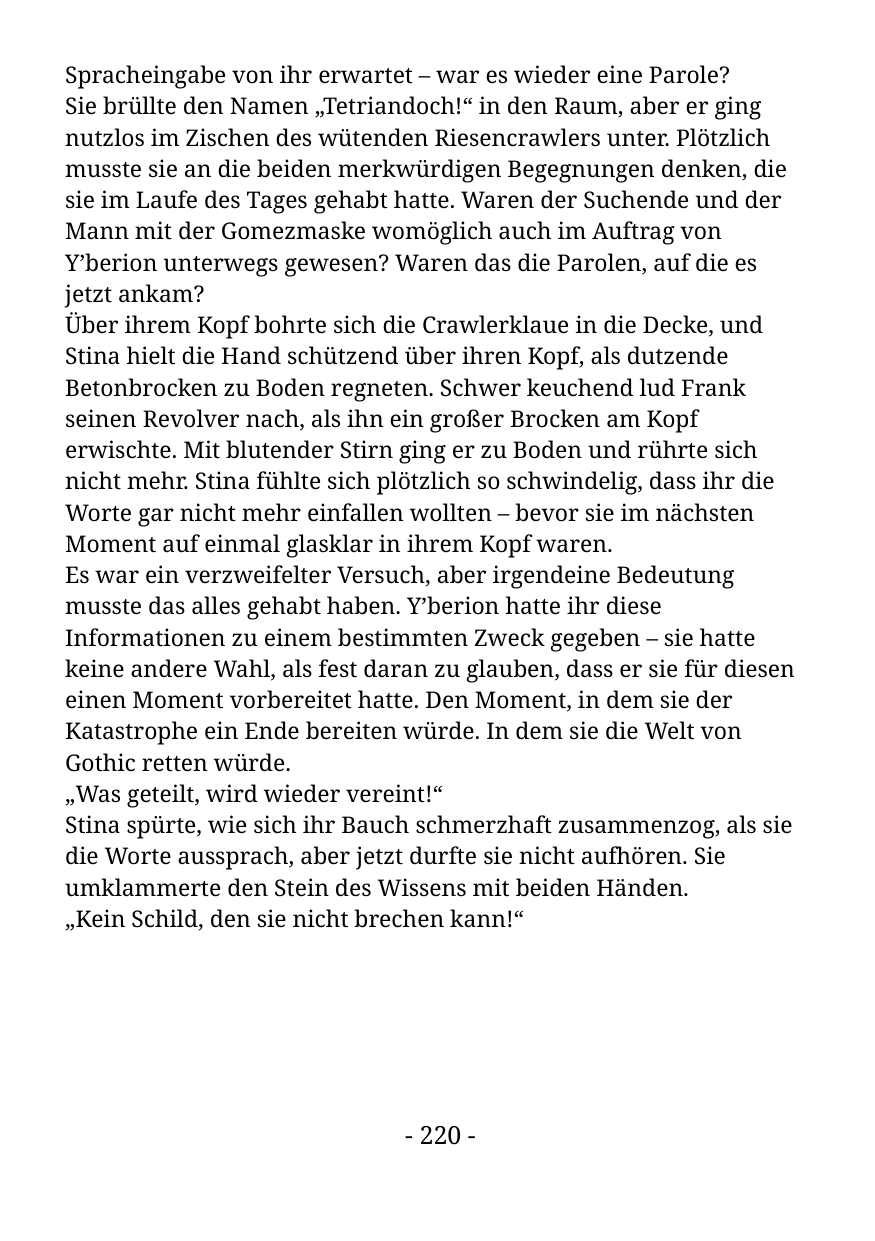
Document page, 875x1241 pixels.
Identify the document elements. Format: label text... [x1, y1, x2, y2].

text Spracheingabe von ihr erwartet – war es wieder eine Parole? Sie brüllte den Namen „Tetriandoch!“ in den Raum, aber er ging nutzlos im Zischen des wütenden Riesencrawlers unter. Plötzlich musste sie an die beiden merkwürdigen Begegnungen denken, die sie im Laufe des Tages gehabt hatte. Waren der Suchende und der Mann mit der Gomezmaske womöglich auch im Auftrag von Y’berion unterwegs gewesen? Waren das die Parolen, auf die es jetzt ankam? Über ihrem Kopf bohrte sich die Crawlerklaue in die Decke, und Stina hielt die Hand schützend über ihren Kopf, als dutzende Betonbrocken zu Boden regneten. Schwer keuchend lud Frank seinen Revolver nach, als ihn ein großer Brocken am Kopf erwischte. Mit blutender Stirn ging er zu Boden und rührte sich nicht mehr. Stina fühlte sich plötzlich so schwindelig, dass ihr die Worte gar nicht mehr einfallen wollten – bevor sie im nächsten Moment auf einmal glasklar in ihrem Kopf waren. Es war ein verzweifelter Versuch, aber irgendeine Bedeutung musste das alles gehabt haben. Y’berion hatte ihr diese Informationen zu einem bestimmten Zweck gegeben – sie hatte keine andere Wahl, als fest daran zu glauben, dass er sie für diesen einen Moment vorbereitet hatte. Den Moment, in dem sie der Katastrophe ein Ende bereiten würde. In dem sie die Welt von Gothic retten würde. „Was geteilt, wird wieder vereint!“ Stina spürte, wie sich ihr Bauch schmerzhaft zusammenzog, als sie die Worte aussprach, aber jetzt durfte sie nicht aufhören. Sie umklammerte den Stein des Wissens mit beiden Händen. „Kein Schild, den sie nicht brechen kann!“ [65, 59, 809, 934]
